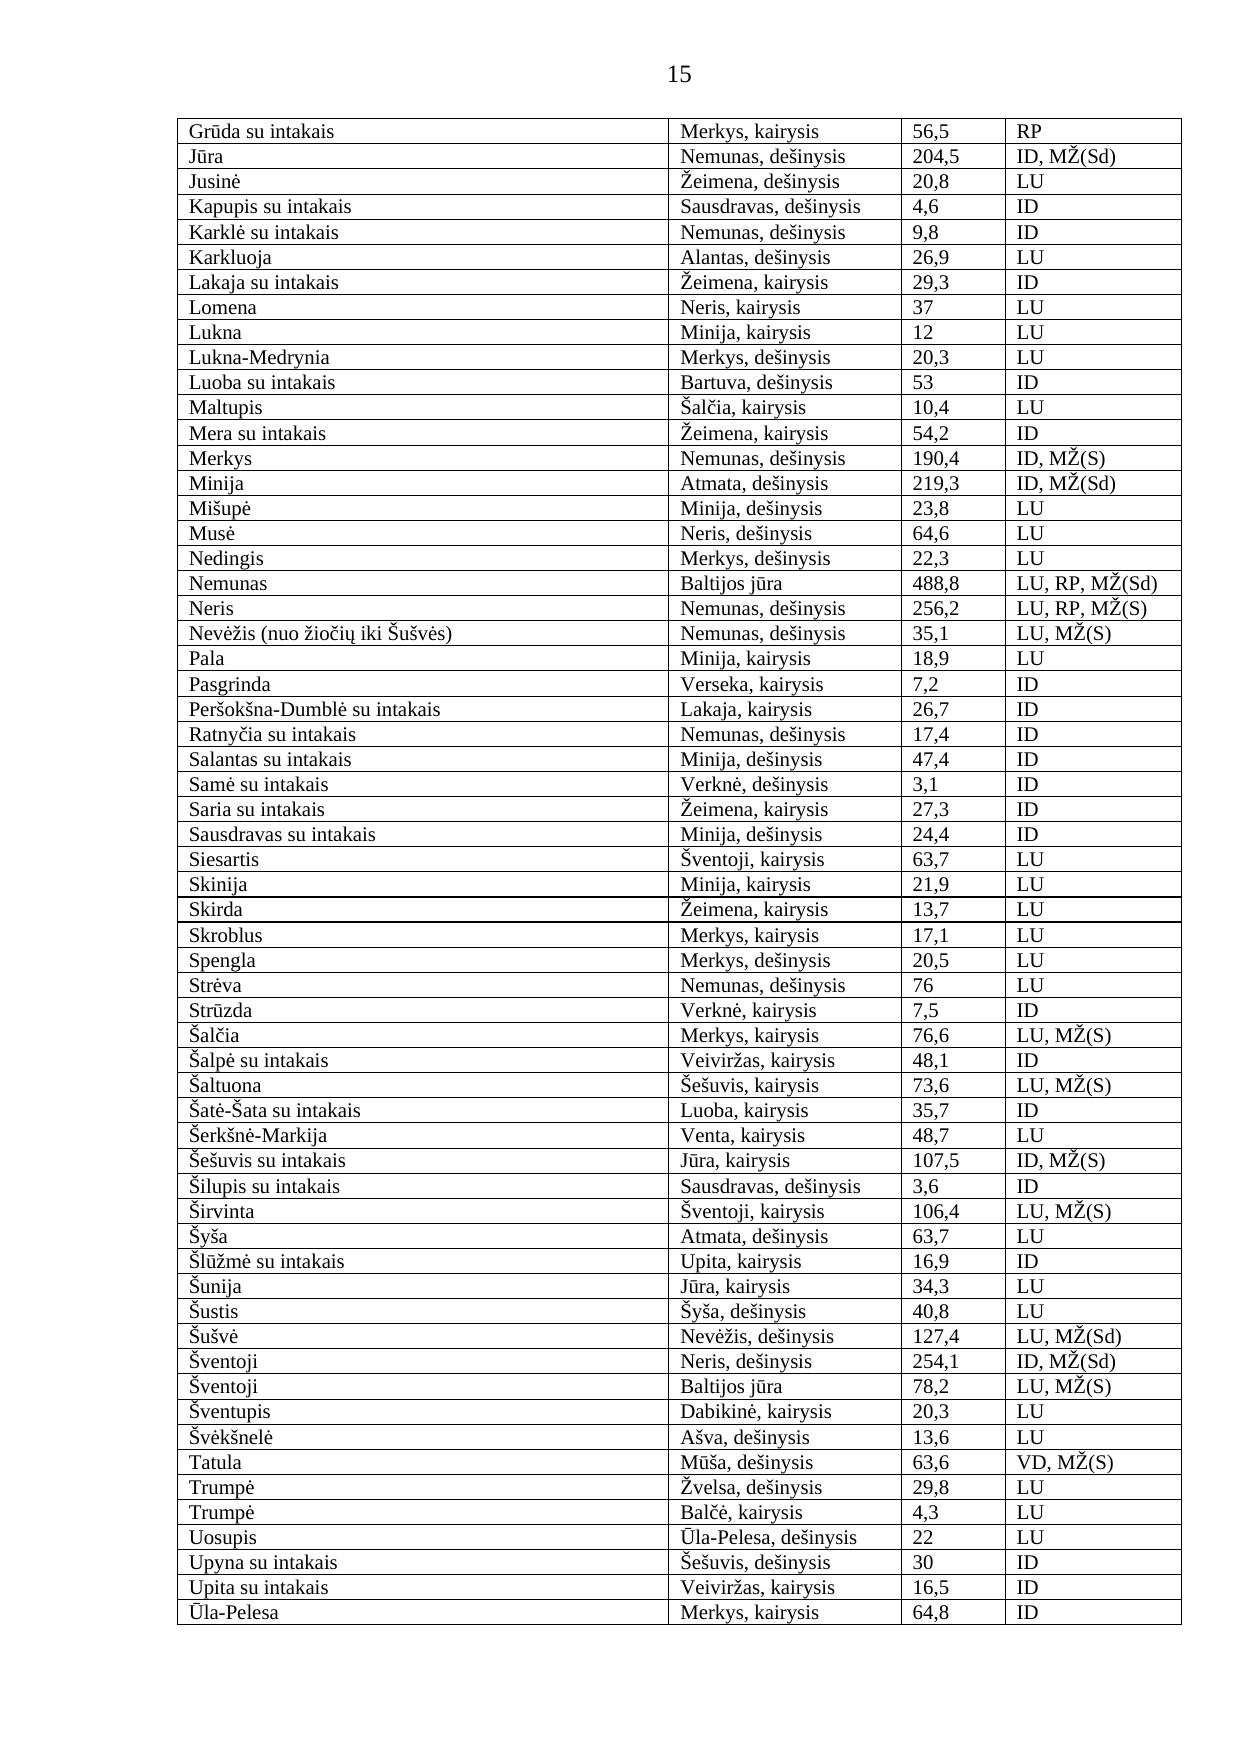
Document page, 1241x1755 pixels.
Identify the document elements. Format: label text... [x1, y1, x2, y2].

table_cell ID, MŽ(Sd) [1006, 1349, 1181, 1373]
table_cell Atmata, dešinysis [669, 471, 901, 495]
table_cell Merkys, kairysis [669, 1600, 901, 1624]
table_cell LU [1006, 345, 1181, 369]
table_cell 107,5 [902, 1149, 1005, 1172]
table_cell Grūda su intakais [178, 119, 668, 143]
table_cell ID [1006, 722, 1181, 746]
table_cell Neris, kairysis [669, 295, 901, 319]
table_cell 127,4 [902, 1324, 1005, 1348]
table_cell Minija, dešinysis [669, 822, 901, 846]
table_cell Šventoji [178, 1374, 668, 1398]
table_cell Minija, dešinysis [669, 747, 901, 771]
table_cell Žeimena, kairysis [669, 898, 901, 921]
table_cell 40,8 [902, 1299, 1005, 1323]
table_cell 64,8 [902, 1600, 1005, 1624]
table_cell Mera su intakais [178, 420, 668, 444]
table_cell Švėkšnelė [178, 1425, 668, 1449]
table_cell 76 [902, 973, 1005, 997]
table_cell LU [1006, 1525, 1181, 1549]
table_cell Jūra, kairysis [669, 1149, 901, 1172]
table_cell Nemunas, dešinysis [669, 596, 901, 620]
table_cell 20,8 [902, 169, 1005, 193]
table_cell ID, MŽ(S) [1006, 446, 1181, 469]
table_cell Neris, dešinysis [669, 521, 901, 545]
table_cell Pala [178, 646, 668, 670]
table_cell Ratnyčia su intakais [178, 722, 668, 746]
table_cell 34,3 [902, 1274, 1005, 1298]
table_cell 29,3 [902, 270, 1005, 294]
table_cell Jūra, kairysis [669, 1274, 901, 1298]
table_cell ID [1006, 998, 1181, 1022]
table_cell 18,9 [902, 646, 1005, 670]
table_cell Samė su intakais [178, 772, 668, 796]
table_cell LU, RP, MŽ(S) [1006, 596, 1181, 620]
table_cell 9,8 [902, 220, 1005, 244]
table_cell Nevėžis, dešinysis [669, 1324, 901, 1348]
table_cell LU [1006, 646, 1181, 670]
table_cell 29,8 [902, 1475, 1005, 1499]
table_cell 190,4 [902, 446, 1005, 469]
table_cell Karkluoja [178, 245, 668, 269]
table_cell Nemunas, dešinysis [669, 973, 901, 997]
table_cell Peršokšna-Dumblė su intakais [178, 697, 668, 721]
table_cell Minija [178, 471, 668, 495]
table_cell 21,9 [902, 872, 1005, 896]
table_cell Šerkšnė-Markija [178, 1123, 668, 1147]
table_cell 106,4 [902, 1199, 1005, 1223]
table_cell Nemunas, dešinysis [669, 144, 901, 168]
table_cell 37 [902, 295, 1005, 319]
table_cell Merkys, kairysis [669, 923, 901, 947]
table_cell Lakaja su intakais [178, 270, 668, 294]
table_cell LU, MŽ(S) [1006, 1374, 1181, 1398]
table_cell 63,6 [902, 1450, 1005, 1474]
table_cell ID, MŽ(Sd) [1006, 471, 1181, 495]
table_cell ID [1006, 1550, 1181, 1574]
table_cell Skirda [178, 898, 668, 921]
table_cell Siesartis [178, 847, 668, 871]
table_cell Venta, kairysis [669, 1123, 901, 1147]
table_cell 56,5 [902, 119, 1005, 143]
table_cell Nemunas, dešinysis [669, 722, 901, 746]
table_cell ID [1006, 822, 1181, 846]
table_cell LU [1006, 1475, 1181, 1499]
table_cell Uosupis [178, 1525, 668, 1549]
table_cell Šilupis su intakais [178, 1174, 668, 1198]
table_cell Šalčia [178, 1023, 668, 1047]
table_cell Šešuvis, dešinysis [669, 1550, 901, 1574]
table_cell 78,2 [902, 1374, 1005, 1398]
table_cell Atmata, dešinysis [669, 1224, 901, 1248]
table_cell Nevėžis (nuo žiočių iki Šušvės) [178, 621, 668, 645]
table_cell 20,3 [902, 1400, 1005, 1423]
table_cell ID [1006, 195, 1181, 218]
table_cell LU [1006, 898, 1181, 921]
table_cell 35,1 [902, 621, 1005, 645]
table_cell 3,1 [902, 772, 1005, 796]
table_cell Žeimena, kairysis [669, 270, 901, 294]
table_cell Merkys, dešinysis [669, 546, 901, 570]
table_cell Maltupis [178, 395, 668, 419]
table_cell ID [1006, 697, 1181, 721]
table_cell Nedingis [178, 546, 668, 570]
table_cell Šventoji, kairysis [669, 1199, 901, 1223]
table_cell Ašva, dešinysis [669, 1425, 901, 1449]
table_cell Nemunas, dešinysis [669, 621, 901, 645]
table_cell 48,1 [902, 1048, 1005, 1072]
table_cell LU, RP, MŽ(Sd) [1006, 571, 1181, 595]
table_cell 48,7 [902, 1123, 1005, 1147]
table_cell LU [1006, 395, 1181, 419]
table_cell Šušvė [178, 1324, 668, 1348]
table_cell Skinija [178, 872, 668, 896]
table_cell Upita, kairysis [669, 1249, 901, 1273]
table_cell Šustis [178, 1299, 668, 1323]
table_cell Šyša [178, 1224, 668, 1248]
table_cell 4,3 [902, 1500, 1005, 1524]
table_cell Žeimena, dešinysis [669, 169, 901, 193]
table_cell LU [1006, 496, 1181, 520]
table_cell Sausdravas, dešinysis [669, 1174, 901, 1198]
table_cell 24,4 [902, 822, 1005, 846]
table_cell LU, MŽ(S) [1006, 621, 1181, 645]
table_cell Nemunas, dešinysis [669, 446, 901, 469]
table_cell ID [1006, 772, 1181, 796]
table_cell Pasgrinda [178, 671, 668, 696]
table_cell Baltijos jūra [669, 571, 901, 595]
table_cell LU [1006, 923, 1181, 947]
table_cell Saria su intakais [178, 797, 668, 821]
table_cell 16,5 [902, 1575, 1005, 1599]
table_cell Lomena [178, 295, 668, 319]
table_cell Ūla-Pelesa [178, 1600, 668, 1624]
table_cell ID [1006, 1249, 1181, 1273]
table_cell 7,2 [902, 671, 1005, 696]
table_cell 63,7 [902, 1224, 1005, 1248]
table_cell Šunija [178, 1274, 668, 1298]
table_cell LU [1006, 169, 1181, 193]
table_cell ID [1006, 420, 1181, 444]
table_cell Sausdravas, dešinysis [669, 195, 901, 218]
table_cell LU [1006, 295, 1181, 319]
table_cell Trumpė [178, 1500, 668, 1524]
table_cell 73,6 [902, 1073, 1005, 1097]
table_cell LU [1006, 546, 1181, 570]
table_cell Šyša, dešinysis [669, 1299, 901, 1323]
table_cell Neris, dešinysis [669, 1349, 901, 1373]
table_cell Lakaja, kairysis [669, 697, 901, 721]
table_cell Šalpė su intakais [178, 1048, 668, 1072]
table_cell 13,7 [902, 898, 1005, 921]
table_cell 10,4 [902, 395, 1005, 419]
table_cell LU [1006, 521, 1181, 545]
table_cell LU [1006, 872, 1181, 896]
table_cell Karklė su intakais [178, 220, 668, 244]
table_cell Bartuva, dešinysis [669, 370, 901, 394]
table_cell LU, MŽ(S) [1006, 1073, 1181, 1097]
table_cell Lukna-Medrynia [178, 345, 668, 369]
table_cell 254,1 [902, 1349, 1005, 1373]
table_cell Nemunas, dešinysis [669, 220, 901, 244]
table_cell Žvelsa, dešinysis [669, 1475, 901, 1499]
table_cell Veiviržas, kairysis [669, 1575, 901, 1599]
table_cell ID [1006, 370, 1181, 394]
table_cell ID [1006, 797, 1181, 821]
table_cell Šlūžmė su intakais [178, 1249, 668, 1273]
table_cell Šventoji [178, 1349, 668, 1373]
table_cell 64,6 [902, 521, 1005, 545]
table_cell ID [1006, 1575, 1181, 1599]
table_cell 256,2 [902, 596, 1005, 620]
table_cell ID [1006, 1600, 1181, 1624]
table_cell Luoba su intakais [178, 370, 668, 394]
table_cell 22,3 [902, 546, 1005, 570]
table_cell Minija, kairysis [669, 646, 901, 670]
table_cell Šventoji, kairysis [669, 847, 901, 871]
table_cell 7,5 [902, 998, 1005, 1022]
table_cell Strūzda [178, 998, 668, 1022]
table_cell Strėva [178, 973, 668, 997]
table_cell Žeimena, kairysis [669, 420, 901, 444]
table_cell ID [1006, 671, 1181, 696]
table_cell Jūra [178, 144, 668, 168]
table_cell 26,7 [902, 697, 1005, 721]
table_cell Širvinta [178, 1199, 668, 1223]
table_cell LU [1006, 948, 1181, 972]
table_cell Sausdravas su intakais [178, 822, 668, 846]
table_cell 76,6 [902, 1023, 1005, 1047]
table_cell Upita su intakais [178, 1575, 668, 1599]
table_cell 488,8 [902, 571, 1005, 595]
table_cell 35,7 [902, 1098, 1005, 1122]
table_cell Baltijos jūra [669, 1374, 901, 1398]
table_cell Kapupis su intakais [178, 195, 668, 218]
table_cell LU [1006, 245, 1181, 269]
table_cell Šventupis [178, 1400, 668, 1423]
table_cell ID, MŽ(S) [1006, 1149, 1181, 1172]
table_cell Verknė, kairysis [669, 998, 901, 1022]
table_cell ID [1006, 1048, 1181, 1072]
table_cell ID [1006, 1174, 1181, 1198]
table_cell Verseka, kairysis [669, 671, 901, 696]
table_cell LU [1006, 1400, 1181, 1423]
table_cell 54,2 [902, 420, 1005, 444]
table_cell 13,6 [902, 1425, 1005, 1449]
table_cell LU [1006, 1123, 1181, 1147]
table_cell Dabikinė, kairysis [669, 1400, 901, 1423]
table_cell Spengla [178, 948, 668, 972]
table_cell ID [1006, 270, 1181, 294]
table_cell Veiviržas, kairysis [669, 1048, 901, 1072]
table_cell Jusinė [178, 169, 668, 193]
table_cell 204,5 [902, 144, 1005, 168]
table_cell Neris [178, 596, 668, 620]
table_cell ID [1006, 220, 1181, 244]
table_cell Verknė, dešinysis [669, 772, 901, 796]
table_cell LU [1006, 1500, 1181, 1524]
table_cell LU [1006, 320, 1181, 344]
table_cell Lukna [178, 320, 668, 344]
table_cell LU [1006, 847, 1181, 871]
table_cell Merkys [178, 446, 668, 469]
table_cell Balčė, kairysis [669, 1500, 901, 1524]
table_cell 20,3 [902, 345, 1005, 369]
table_cell Nemunas [178, 571, 668, 595]
table_cell Tatula [178, 1450, 668, 1474]
table_cell Šešuvis su intakais [178, 1149, 668, 1172]
table_cell ID [1006, 1098, 1181, 1122]
table_cell LU, MŽ(Sd) [1006, 1324, 1181, 1348]
table_cell Merkys, kairysis [669, 119, 901, 143]
table_cell 47,4 [902, 747, 1005, 771]
table_cell Salantas su intakais [178, 747, 668, 771]
table_cell LU [1006, 1425, 1181, 1449]
table_cell Minija, kairysis [669, 872, 901, 896]
table_cell LU [1006, 1274, 1181, 1298]
table_cell Musė [178, 521, 668, 545]
table_cell ID, MŽ(Sd) [1006, 144, 1181, 168]
table_cell Šaltuona [178, 1073, 668, 1097]
table_cell 27,3 [902, 797, 1005, 821]
table_cell 53 [902, 370, 1005, 394]
table_cell Merkys, dešinysis [669, 948, 901, 972]
table_cell Skroblus [178, 923, 668, 947]
table_cell 20,5 [902, 948, 1005, 972]
table_cell 17,4 [902, 722, 1005, 746]
table_cell 26,9 [902, 245, 1005, 269]
table_cell Žeimena, kairysis [669, 797, 901, 821]
table_cell Mūša, dešinysis [669, 1450, 901, 1474]
table_cell Merkys, kairysis [669, 1023, 901, 1047]
table_cell 63,7 [902, 847, 1005, 871]
table_cell Luoba, kairysis [669, 1098, 901, 1122]
table_cell LU [1006, 1224, 1181, 1248]
table_cell LU, MŽ(S) [1006, 1023, 1181, 1047]
table_cell Šatė-Šata su intakais [178, 1098, 668, 1122]
table_cell Minija, kairysis [669, 320, 901, 344]
table_cell Šešuvis, kairysis [669, 1073, 901, 1097]
table_cell LU, MŽ(S) [1006, 1199, 1181, 1223]
table_cell Ūla-Pelesa, dešinysis [669, 1525, 901, 1549]
table_cell 23,8 [902, 496, 1005, 520]
table_cell Alantas, dešinysis [669, 245, 901, 269]
table_cell LU [1006, 1299, 1181, 1323]
table_cell Šalčia, kairysis [669, 395, 901, 419]
table_cell VD, MŽ(S) [1006, 1450, 1181, 1474]
table_cell Trumpė [178, 1475, 668, 1499]
table_cell 3,6 [902, 1174, 1005, 1198]
table_cell 219,3 [902, 471, 1005, 495]
table_cell RP [1006, 119, 1181, 143]
table_cell Minija, dešinysis [669, 496, 901, 520]
table_cell Mišupė [178, 496, 668, 520]
table_cell 16,9 [902, 1249, 1005, 1273]
table_cell 22 [902, 1525, 1005, 1549]
table_cell 4,6 [902, 195, 1005, 218]
table_cell 12 [902, 320, 1005, 344]
table_cell Merkys, dešinysis [669, 345, 901, 369]
table_cell 30 [902, 1550, 1005, 1574]
table_cell ID [1006, 747, 1181, 771]
table_cell LU [1006, 973, 1181, 997]
table_cell Upyna su intakais [178, 1550, 668, 1574]
table_cell 17,1 [902, 923, 1005, 947]
